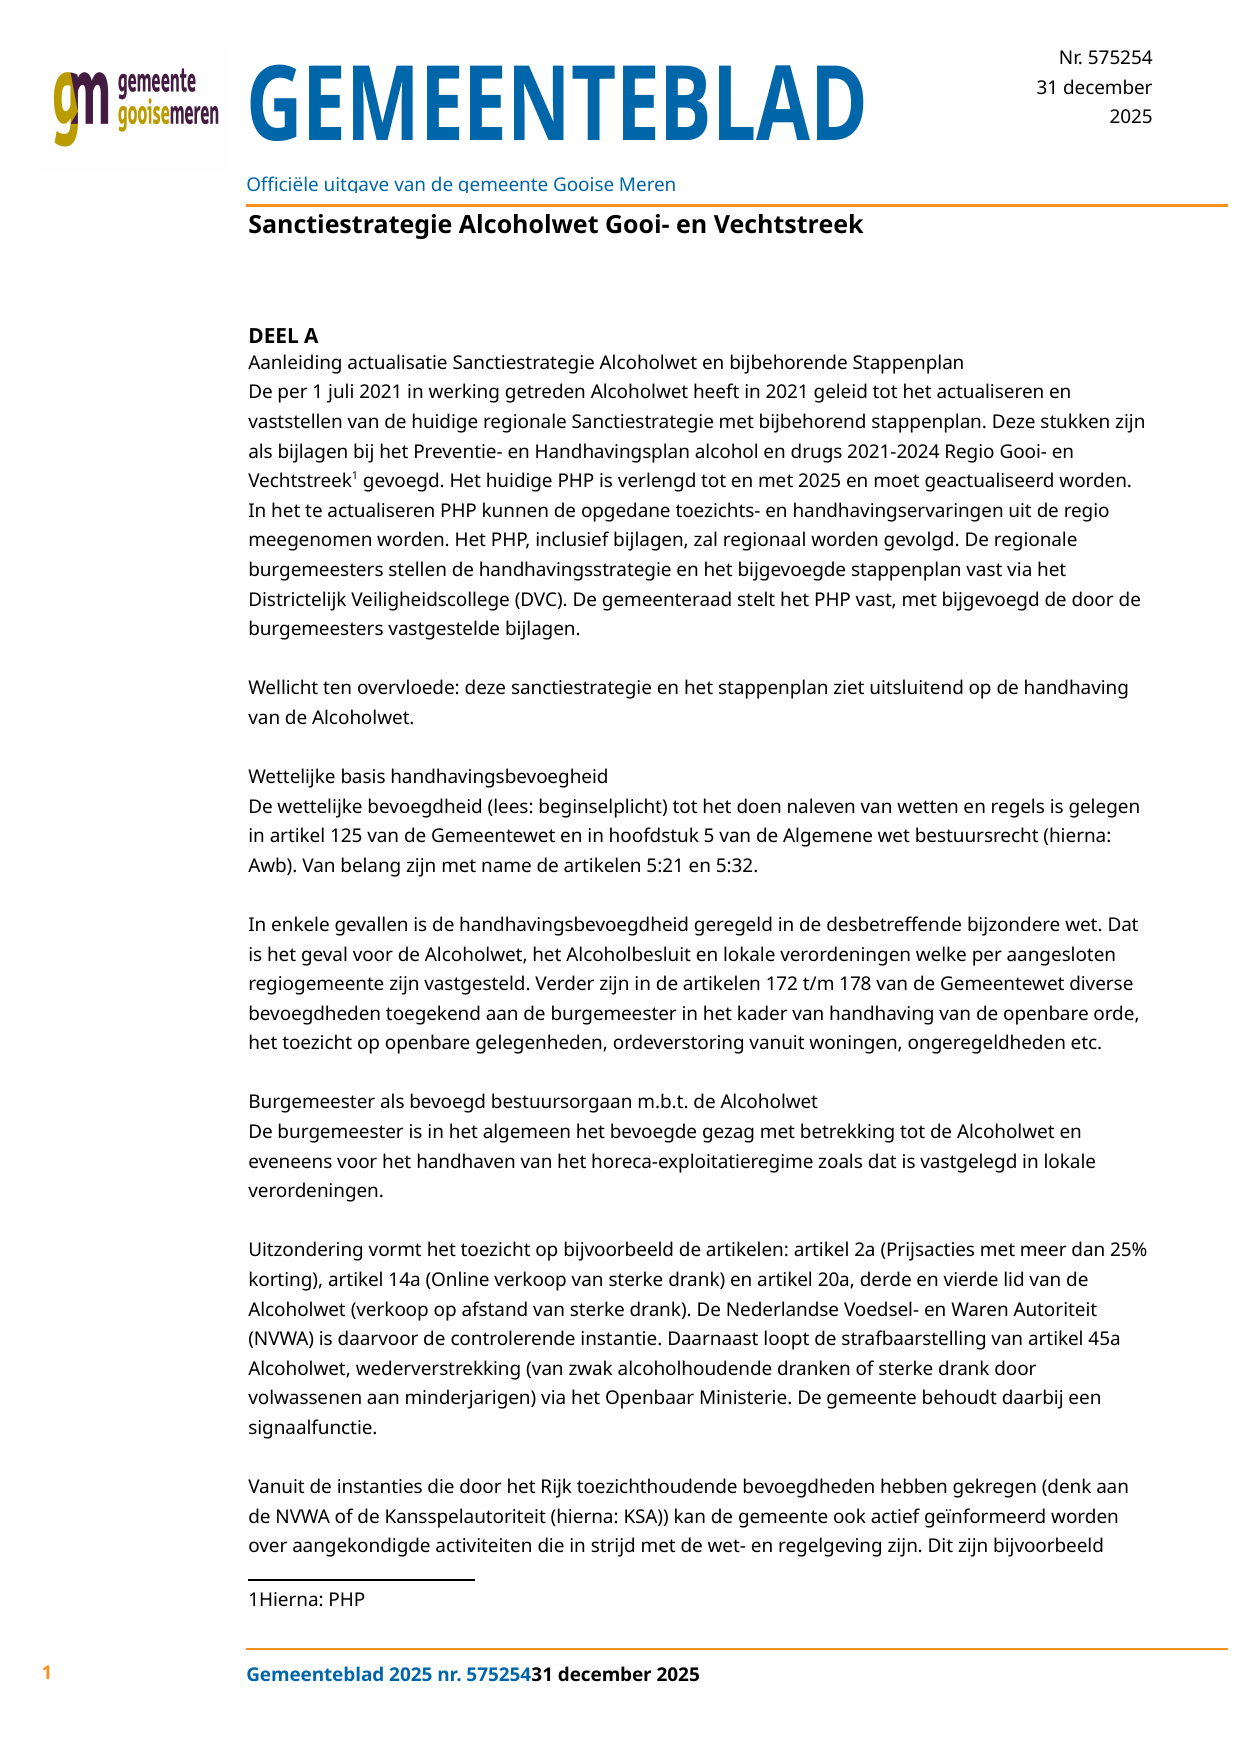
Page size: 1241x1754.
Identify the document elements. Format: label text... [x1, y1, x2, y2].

text Wettelijke basis handhavingsbevoegheid [248, 763, 1152, 789]
text In enkele gevallen is de handhavingsbevoegdheid geregeld in de desbetreffende bijzondere wet. Dat is het geval voor de Alcoholwet, het Alcoholbesluit en lokale verordeningen welke per aangesloten regiogemeente zijn vastgesteld. Verder zijn in de artikelen 172 t/m 178 van de Gemeentewet diverse bevoegdheden toegekend aan de burgemeester in het kader van handhaving van de openbare orde, het toezicht op openbare gelegenheden, ordeverstoring vanuit woningen, ongeregeldheden etc. [248, 911, 1152, 1055]
text Aanleiding actualisatie Sanctiestrategie Alcoholwet en bijbehorende Stappenplan [248, 349, 1152, 375]
text Wellicht ten overvloede: deze sanctiestrategie en het stappenplan ziet uitsluitend op de handhaving van de Alcoholwet. [248, 674, 1152, 730]
text De wettelijke bevoegdheid (lees: beginselplicht) tot het doen naleven van wetten en regels is gelegen in artikel 125 van de Gemeentewet en in hoofdstuk 5 van de Algemene wet bestuursrecht (hierna: Awb). Van belang zijn met name de artikelen 5:21 en 5:32. [248, 793, 1152, 878]
text Sanctiestrategie Alcoholwet Gooi- en Vechtstreek [248, 207, 1152, 241]
text DEEL A [248, 321, 1152, 349]
text Vanuit de instanties die door het Rijk toezichthoudende bevoegdheden hebben gekregen (denk aan de NVWA of de Kansspelautoriteit (hierna: KSA)) kan de gemeente ook actief geïnformeerd worden over aangekondigde activiteiten die in strijd met de wet- en regelgeving zijn. Dit zijn bijvoorbeeld [248, 1473, 1152, 1558]
text De per 1 juli 2021 in werking getreden Alcoholwet heeft in 2021 geleid tot het actualiseren en vaststellen van de huidige regionale Sanctiestrategie met bijbehorend stappenplan. Deze stukken zijn als bijlagen bij het Preventie- en Handhavingsplan alcohol en drugs 2021-2024 Regio Gooi- en Vechtstreek gevoegd. Het huidige PHP is verlengd tot en met 2025 en moet geactualiseerd worden. In het te actualiseren PHP kunnen de opgedane toezichts- en handhavingservaringen uit de regio meegenomen worden. Het PHP, inclusief bijlagen, zal regionaal worden gevolgd. De regionale burgemeesters stellen de handhavingsstrategie en het bijgevoegde stappenplan vast via het Districtelijk Veiligheidscollege (DVC). De gemeenteraad stelt het PHP vast, met bijgevoegd de door de burgemeesters vastgestelde bijlagen. [248, 379, 1152, 641]
text De burgemeester is in het algemeen het bevoegde gezag met betrekking tot de Alcoholwet en eveneens voor het handhaven van het horeca-exploitatieregime zoals dat is vastgelegd in lokale verordeningen. [248, 1118, 1152, 1203]
text Hierna: PHP [248, 1586, 1152, 1612]
picture [41, 47, 231, 172]
text Burgemeester als bevoegd bestuursorgaan m.b.t. de Alcoholwet [248, 1089, 1152, 1114]
text Uitzondering vormt het toezicht op bijvoorbeeld de artikelen: artikel 2a (Prijsacties met meer dan 25% korting), artikel 14a (Online verkoop van sterke drank) en artikel 20a, derde en vierde lid van de Alcoholwet (verkoop op afstand van sterke drank). De Nederlandse Voedsel- en Waren Autoriteit (NVWA) is daarvoor de controlerende instantie. Daarnaast loopt de strafbaarstelling van artikel 45a Alcoholwet, wederverstrekking (van zwak alcoholhoudende dranken of sterke drank door volwassenen aan minderjarigen) via het Openbaar Ministerie. De gemeente behoudt daarbij een signaalfunctie. [248, 1237, 1152, 1440]
